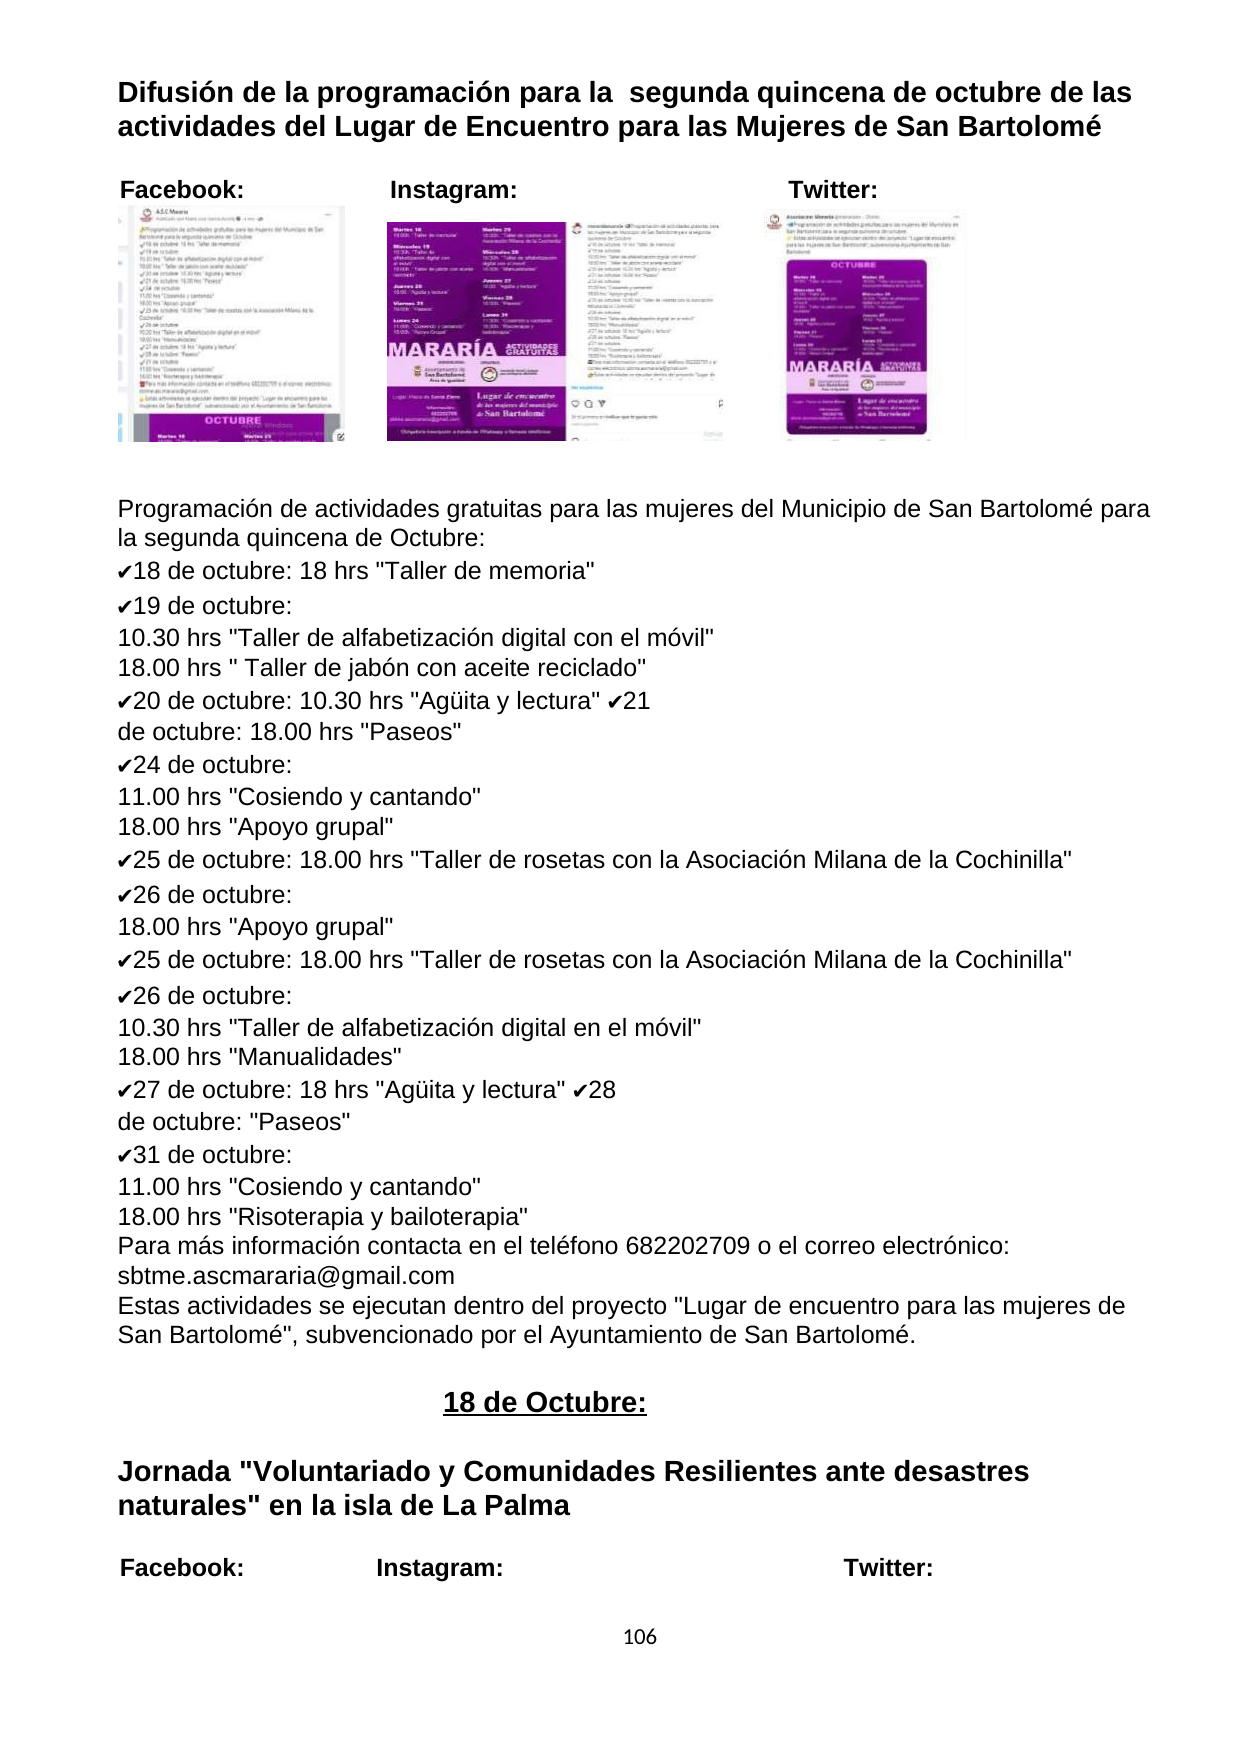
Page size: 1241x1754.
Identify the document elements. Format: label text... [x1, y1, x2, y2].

text Facebook: Instagram: Twitter: [119, 1553, 1192, 1582]
text 10.30 hrs "Taller de alfabetización digital con el móvil" [117, 623, 1167, 652]
text Difusión de la programación para la segunda quincena de octubre de las actividades del Lugar de Encuentro para las Mujeres de San Bartolomé [117, 75, 1167, 143]
text 18.00 hrs "Apoyo grupal" [117, 912, 1167, 941]
text ✔26 de octubre: [117, 877, 1167, 911]
text Programación de actividades gratuitas para las mujeres del Municipio de San Bartolomé para la segunda quincena de Octubre: [117, 494, 1167, 552]
text ✔31 de octubre: [117, 1137, 1167, 1171]
text 18 de Octubre: [116, 1385, 1079, 1418]
text ✔18 de octubre: 18 hrs "Taller de memoria" [117, 553, 1167, 587]
text ✔27 de octubre: 18 hrs "Agüita y lectura" ✔28 de octubre: "Paseos" [117, 1072, 636, 1136]
text ✔25 de octubre: 18.00 hrs "Taller de rosetas con la Asociación Milana de la Cochinilla" [117, 942, 1167, 976]
text Jornada "Voluntariado y Comunidades Resilientes ante desastres naturales" en la isla de La Palma [117, 1453, 1167, 1522]
text ✔19 de octubre: [117, 588, 1167, 622]
text 11.00 hrs "Cosiendo y cantando" [117, 782, 1167, 811]
text Para más información contacta en el teléfono 682202709 o el correo electrónico: [117, 1231, 1167, 1260]
text 11.00 hrs "Cosiendo y cantando" [117, 1172, 1167, 1201]
text ✔20 de octubre: 10.30 hrs "Agüita y lectura" ✔21 de octubre: 18.00 hrs "Paseos" [117, 683, 671, 746]
text 18.00 hrs "Manualidades" [117, 1042, 1167, 1071]
text ✔25 de octubre: 18.00 hrs "Taller de rosetas con la Asociación Milana de la Cochinilla" [117, 842, 1167, 876]
text 18.00 hrs "Apoyo grupal" [117, 812, 1167, 841]
text Facebook: Instagram: Twitter: [119, 175, 1192, 203]
text 18.00 hrs " Taller de jabón con aceite reciclado" [117, 653, 1167, 682]
text ✔24 de octubre: [117, 747, 1167, 781]
text ✔26 de octubre: [117, 977, 1167, 1011]
text sbtme.ascmararia@gmail.com [117, 1261, 1167, 1290]
text 18.00 hrs "Risoterapia y bailoterapia" [117, 1202, 1167, 1230]
text 10.30 hrs "Taller de alfabetización digital en el móvil" [117, 1013, 1167, 1041]
text Estas actividades se ejecutan dentro del proyecto "Lugar de encuentro para las mujeres de San Bartolomé", subvencionado por el Ayuntamiento de San Bartolomé. [117, 1291, 1167, 1349]
